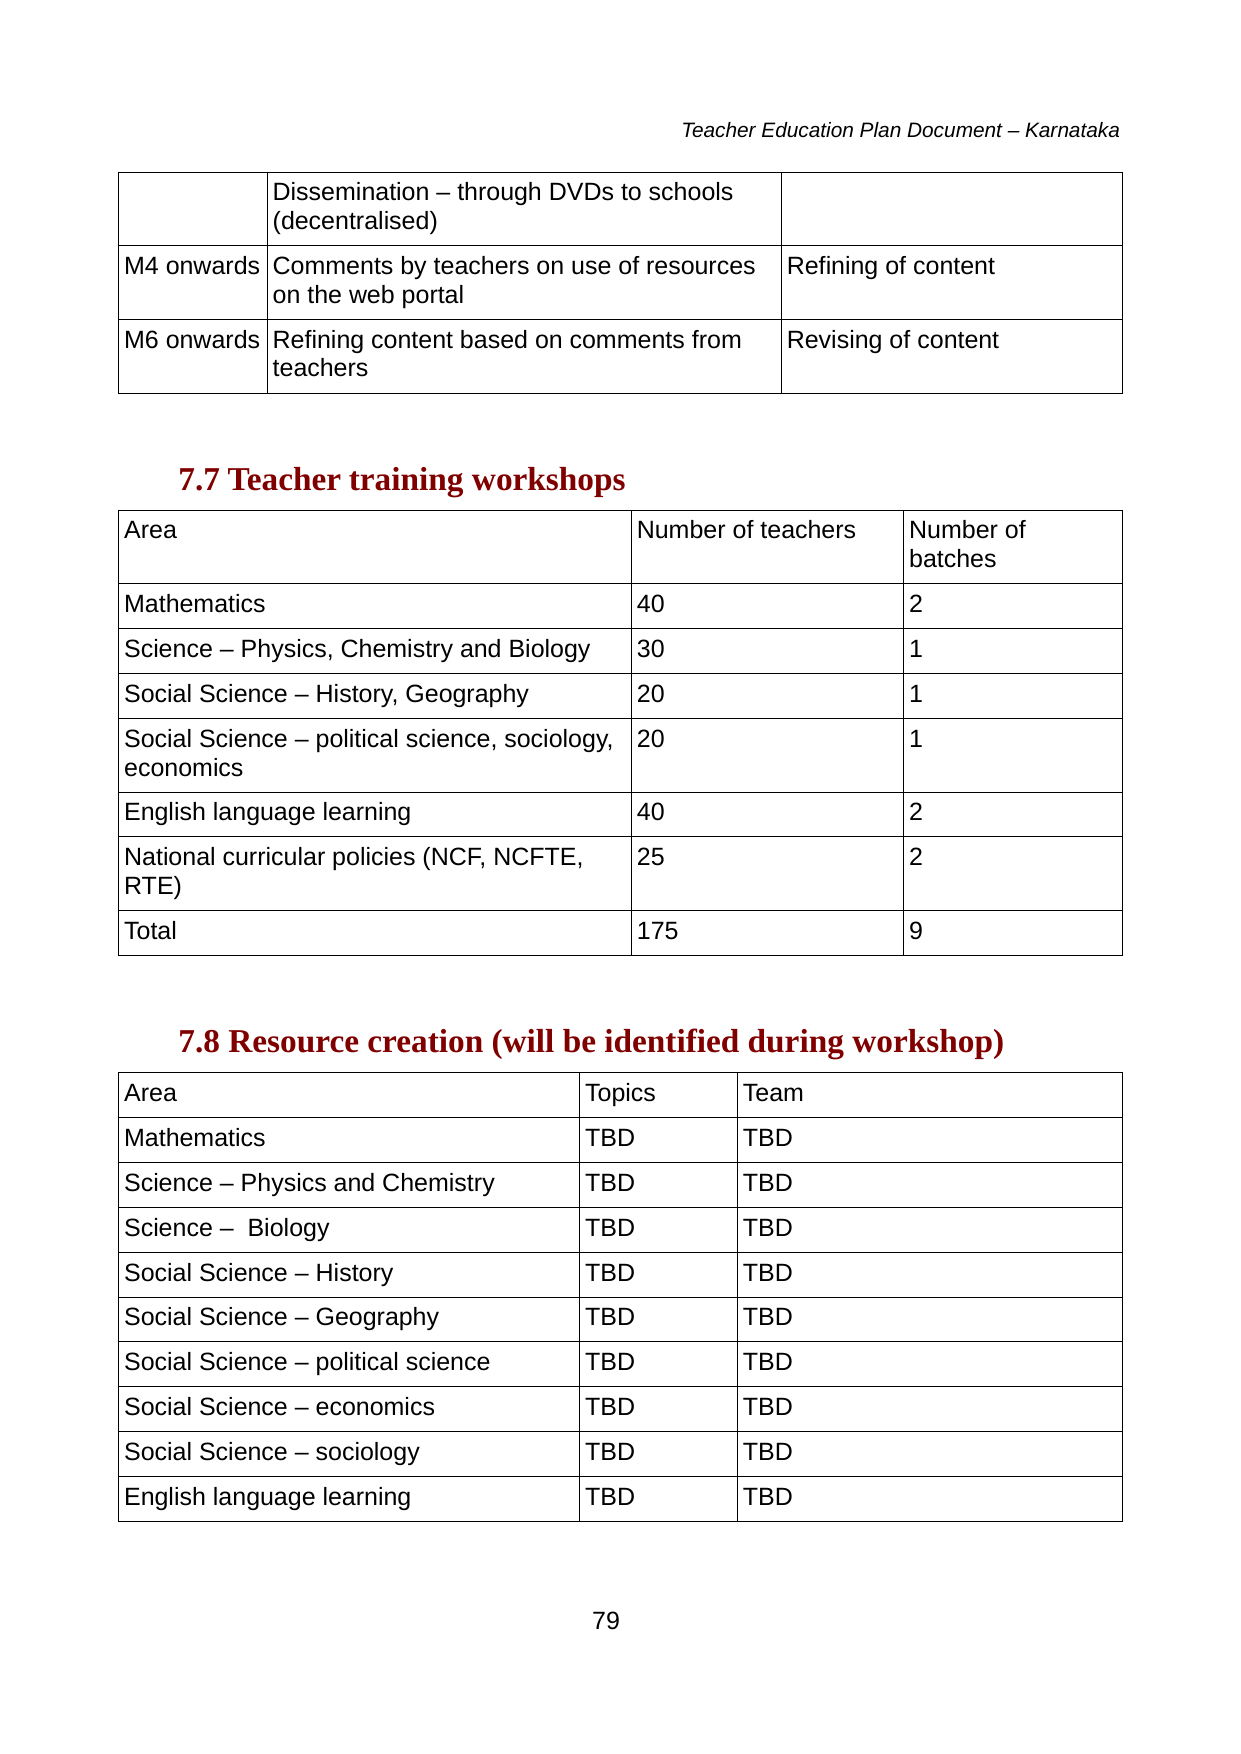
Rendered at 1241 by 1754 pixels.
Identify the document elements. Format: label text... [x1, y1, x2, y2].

table_cell Refining content based on comments from teachers [268, 320, 781, 392]
table_cell 175 [632, 911, 903, 955]
table_cell 9 [904, 911, 1122, 955]
table_cell 20 [632, 674, 903, 718]
table_cell TBD [580, 1477, 737, 1521]
table_cell Social Science – Geography [119, 1298, 579, 1341]
table_cell 30 [632, 629, 903, 673]
table_cell TBD [738, 1342, 1122, 1386]
table_cell 1 [904, 719, 1122, 792]
table_cell Comments by teachers on use of resources on the web portal [268, 246, 781, 319]
table_cell Total [119, 911, 631, 955]
table_cell Social Science – political science, sociology, economics [119, 719, 631, 792]
table_cell Science – Physics and Chemistry [119, 1163, 579, 1207]
table_header Area [119, 511, 631, 583]
table_cell TBD [580, 1298, 737, 1341]
table_cell English language learning [119, 793, 631, 836]
table_cell 1 [904, 629, 1122, 673]
table_cell TBD [738, 1208, 1122, 1252]
table_cell 2 [904, 584, 1122, 628]
table_cell Refining of content [782, 246, 1122, 319]
table_cell Revising of content [782, 320, 1122, 392]
table_cell TBD [580, 1208, 737, 1252]
table_header Area [119, 1073, 579, 1117]
table_cell Science – Physics, Chemistry and Biology [119, 629, 631, 673]
table_cell Social Science – sociology [119, 1432, 579, 1476]
table_cell 40 [632, 584, 903, 628]
table_cell Social Science – History, Geography [119, 674, 631, 718]
table_cell TBD [738, 1477, 1122, 1521]
table_cell TBD [580, 1387, 737, 1431]
table_cell 2 [904, 837, 1122, 910]
table_cell TBD [738, 1118, 1122, 1162]
table_cell TBD [738, 1387, 1122, 1431]
table_cell 40 [632, 793, 903, 836]
table_cell Mathematics [119, 584, 631, 628]
table_cell TBD [580, 1118, 737, 1162]
subtitle 7.8 Resource creation (will be identified during workshop) [118, 1022, 1122, 1060]
table_cell TBD [738, 1163, 1122, 1207]
table_cell TBD [580, 1432, 737, 1476]
table_cell [119, 173, 267, 245]
table_cell M4 onwards [119, 246, 267, 319]
table_cell TBD [738, 1432, 1122, 1476]
table_cell M6 onwards [119, 320, 267, 392]
table_header Topics [580, 1073, 737, 1117]
table_cell 2 [904, 793, 1122, 836]
table_cell Social Science – political science [119, 1342, 579, 1386]
table_cell 1 [904, 674, 1122, 718]
table_header Number of batches [904, 511, 1122, 583]
table_cell Mathematics [119, 1118, 579, 1162]
table_cell Social Science – economics [119, 1387, 579, 1431]
table_cell Social Science – History [119, 1253, 579, 1297]
table_cell [782, 173, 1122, 245]
table_header Team [738, 1073, 1122, 1117]
table_cell English language learning [119, 1477, 579, 1521]
table_cell TBD [738, 1298, 1122, 1341]
table_cell Science – Biology [119, 1208, 579, 1252]
table_cell National curricular policies (NCF, NCFTE, RTE) [119, 837, 631, 910]
table_cell TBD [738, 1253, 1122, 1297]
table_header Number of teachers [632, 511, 903, 583]
table_cell 25 [632, 837, 903, 910]
table_cell TBD [580, 1342, 737, 1386]
table_cell TBD [580, 1163, 737, 1207]
table_cell TBD [580, 1253, 737, 1297]
table_cell Dissemination – through DVDs to schools (decentralised) [268, 173, 781, 245]
subtitle 7.7 Teacher training workshops [118, 459, 1122, 498]
table_cell 20 [632, 719, 903, 792]
